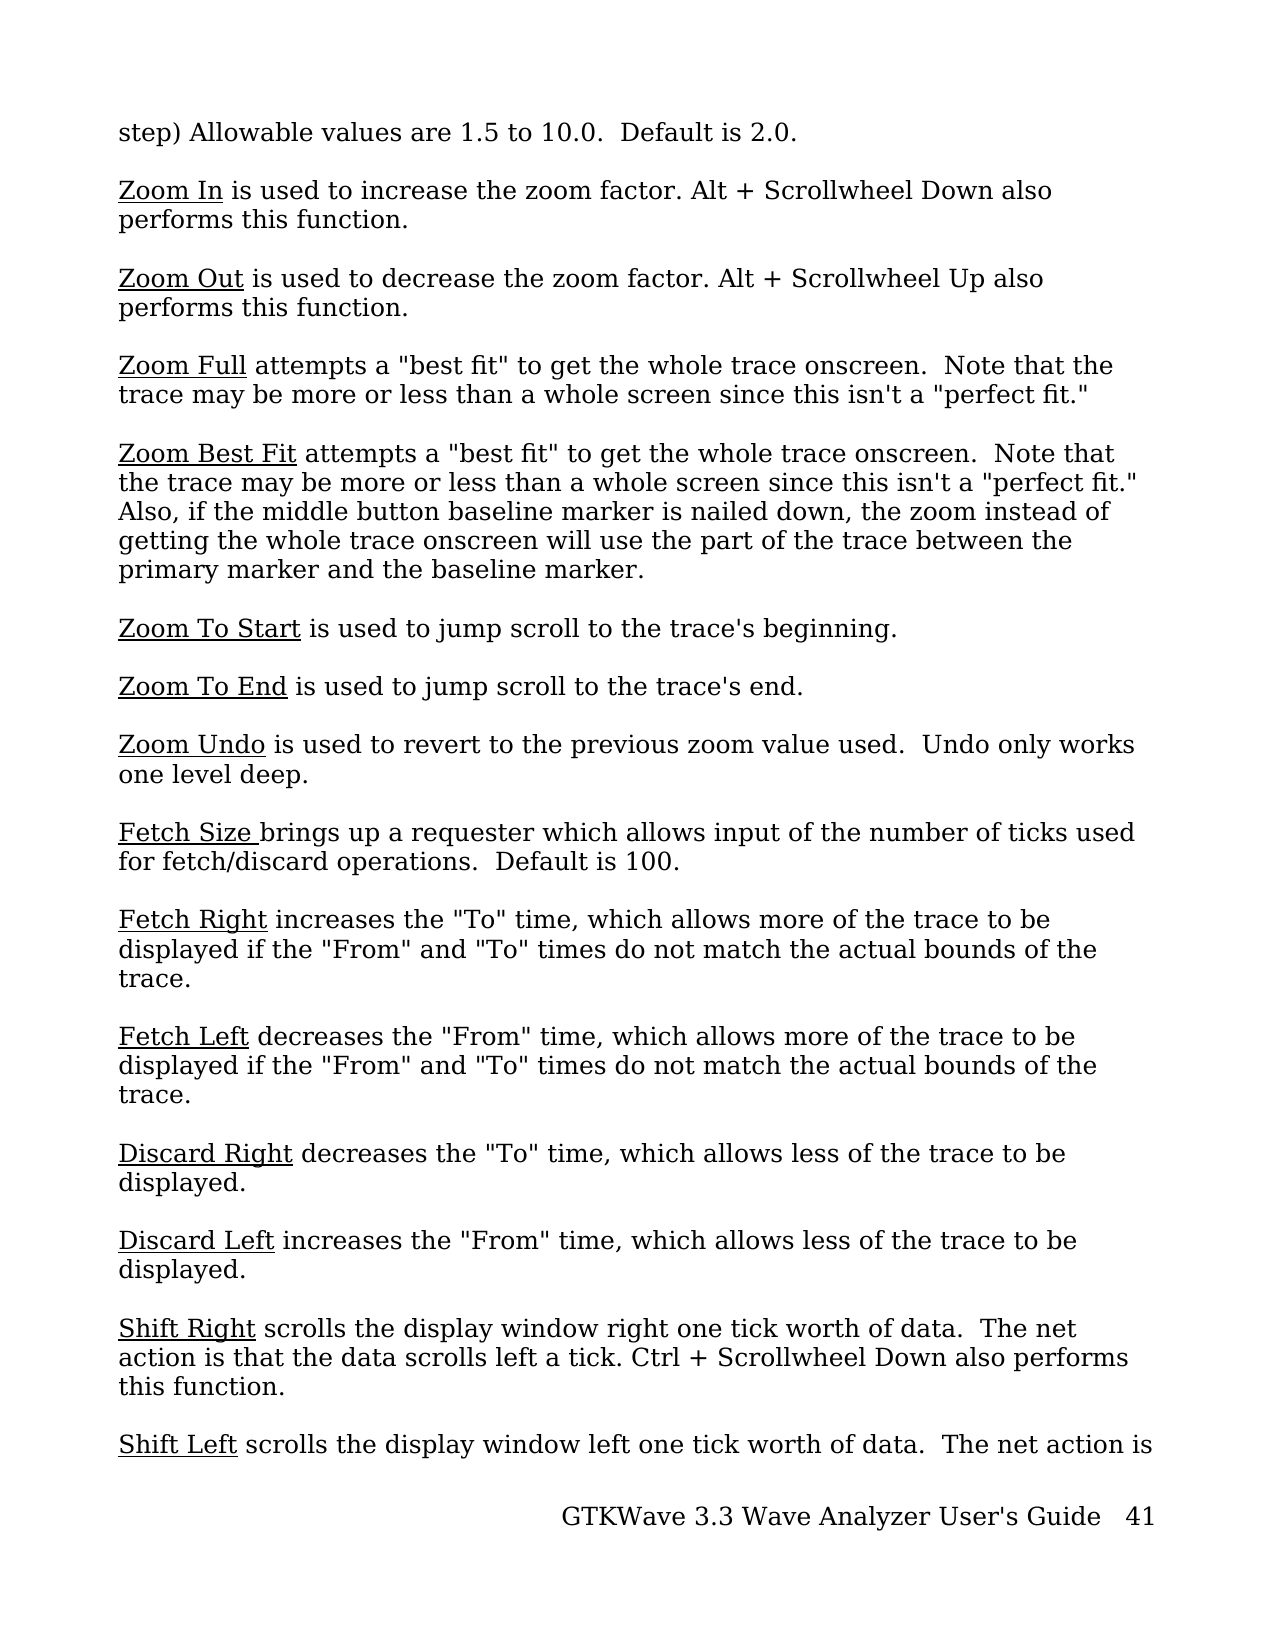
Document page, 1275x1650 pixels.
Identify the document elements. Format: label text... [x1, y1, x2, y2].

text step) Allowable values are 1.5 to 10.0. Default is 2.0. [118, 118, 1157, 147]
text Discard Right decreases the "To" time, which allows less of the trace to be displayed. [118, 1139, 1157, 1197]
text Fetch Left decreases the "From" time, which allows more of the trace to be displayed if the "From" and "To" times do not match the actual bounds of the trace. [118, 1022, 1157, 1110]
text Zoom Best Fit attempts a "best fit" to get the whole trace onscreen. Note that the trace may be more or less than a whole screen since this isn't a "perfect fit." Also, if the middle button baseline marker is nailed down, the zoom instead of getting the whole trace onscreen will use the part of the trace between the primary marker and the baseline marker. [118, 439, 1157, 585]
text Discard Left increases the "From" time, which allows less of the trace to be displayed. [118, 1226, 1157, 1285]
text Zoom Full attempts a "best fit" to get the whole trace onscreen. Note that the trace may be more or less than a whole screen since this isn't a "perfect fit." [118, 351, 1157, 410]
text Zoom Undo is used to revert to the previous zoom value used. Undo only works one level deep. [118, 731, 1157, 789]
text Fetch Right increases the "To" time, which allows more of the trace to be displayed if the "From" and "To" times do not match the actual bounds of the trace. [118, 906, 1157, 993]
text Shift Right scrolls the display window right one tick worth of data. The net action is that the data scrolls left a tick. Ctrl + Scrollwheel Down also performs this function. [118, 1314, 1157, 1401]
text Zoom To Start is used to jump scroll to the trace's beginning. [118, 614, 1157, 643]
text Zoom Out is used to decrease the zoom factor. Alt + Scrollwheel Up also performs this function. [118, 264, 1157, 322]
text Zoom To End is used to jump scroll to the trace's end. [118, 672, 1157, 701]
text Shift Left scrolls the display window left one tick worth of data. The net action is [118, 1431, 1157, 1460]
text Zoom In is used to increase the zoom factor. Alt + Scrollwheel Down also performs this function. [118, 176, 1157, 235]
text Fetch Size brings up a requester which allows input of the number of ticks used for fetch/discard operations. Default is 100. [118, 818, 1157, 876]
